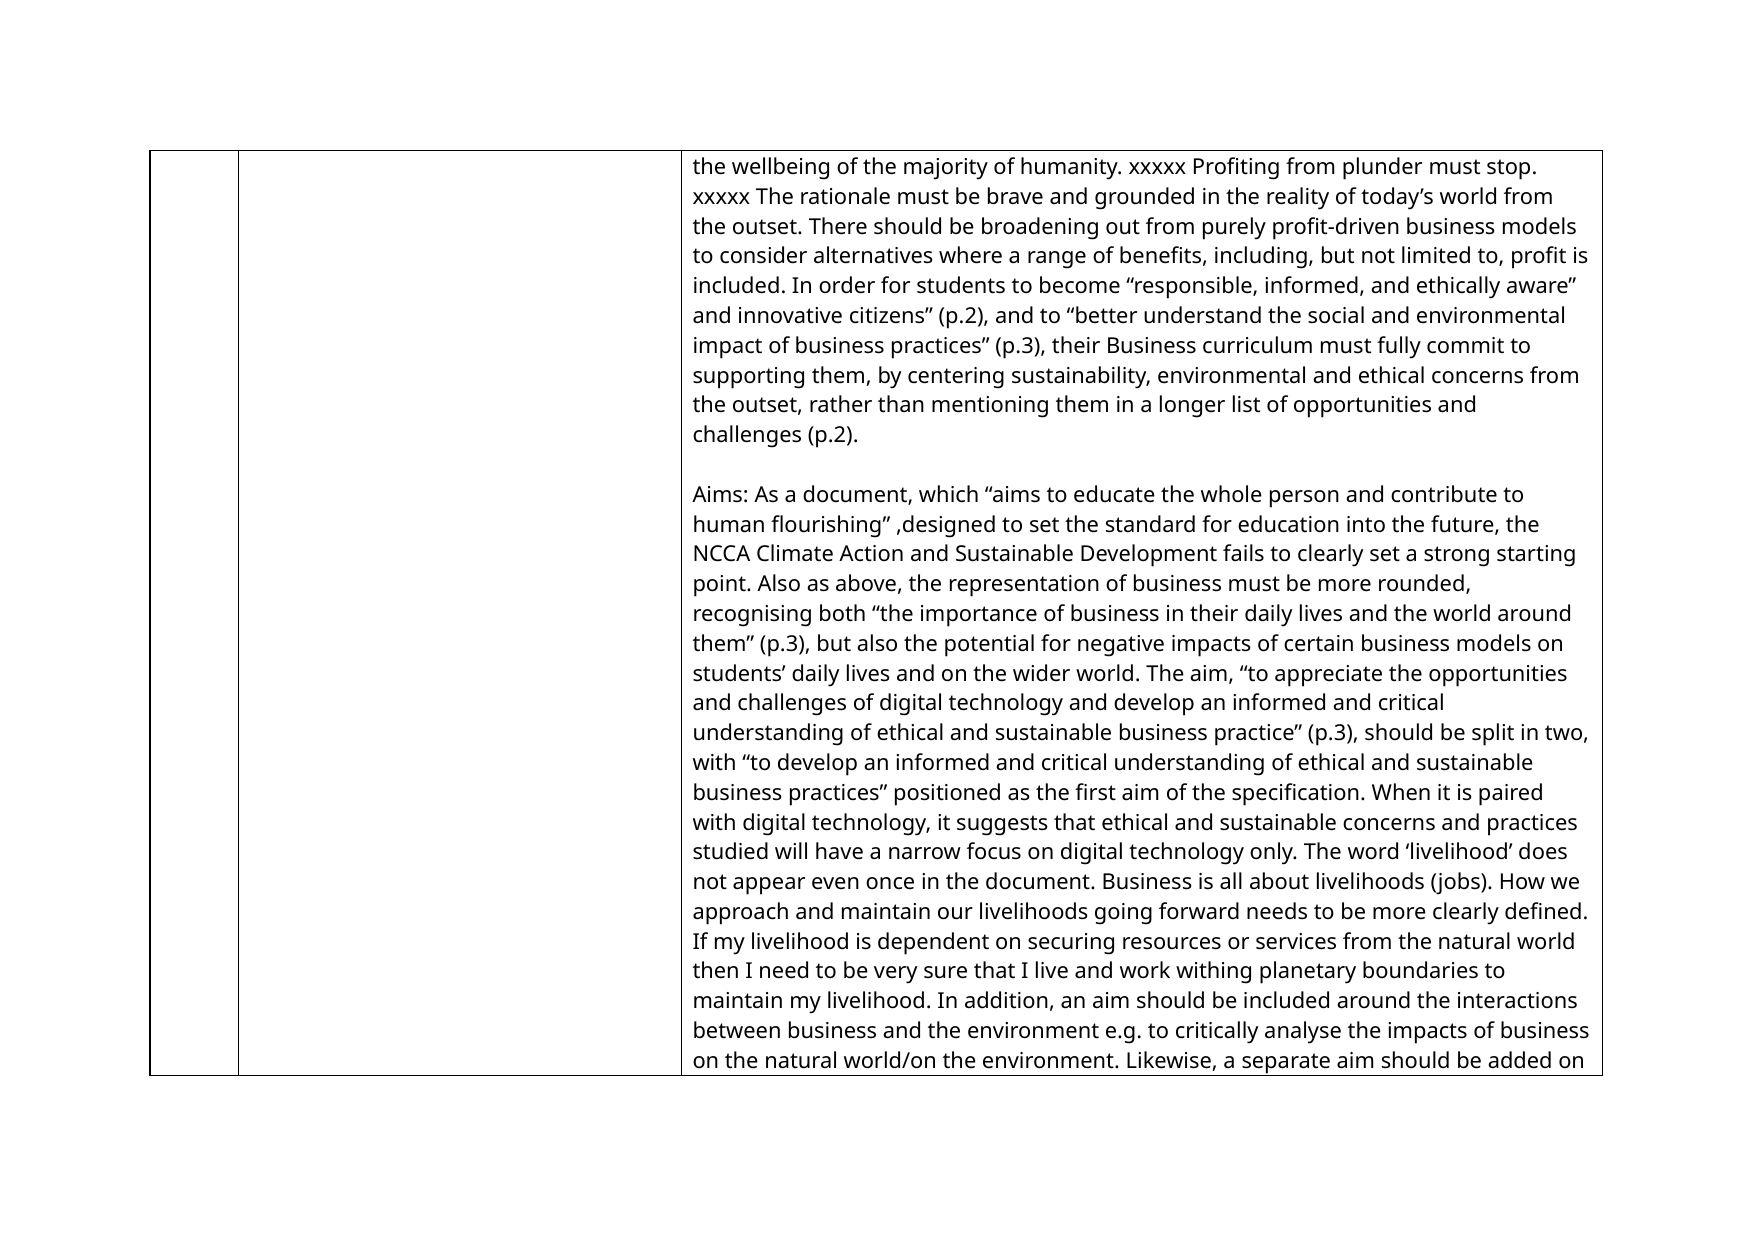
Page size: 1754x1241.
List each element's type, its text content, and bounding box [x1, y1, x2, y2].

table_header the wellbeing of the majority of humanity. xxxxx Profiting from plunder must stop. xxxxx The rationale must be brave and grounded in the reality of today’s world from the outset. There should be broadening out from purely profit-driven business models to consider alternatives where a range of benefits, including, but not limited to, profit is included. In order for students to become “responsible, informed, and ethically aware” and innovative citizens” (p.2), and to “better understand the social and environmental impact of business practices” (p.3), their Business curriculum must fully commit to supporting them, by centering sustainability, environmental and ethical concerns from the outset, rather than mentioning them in a longer list of opportunities and challenges (p.2). Aims: As a document, which “aims to educate the whole person and contribute to human flourishing” ,designed to set the standard for education into the future, the NCCA Climate Action and Sustainable Development fails to clearly set a strong starting point. Also as above, the representation of business must be more rounded, recognising both “the importance of business in their daily lives and the world around them” (p.3), but also the potential for negative impacts of certain business models on students’ daily lives and on the wider world. The aim, “to appreciate the opportunities and challenges of digital technology and develop an informed and critical understanding of ethical and sustainable business practice” (p.3), should be split in two, with “to develop an informed and critical understanding of ethical and sustainable business practices” positioned as the first aim of the specification. When it is paired with digital technology, it suggests that ethical and sustainable concerns and practices studied will have a narrow focus on digital technology only. The word ‘livelihood’ does not appear even once in the document. Business is all about livelihoods (jobs). How we approach and maintain our livelihoods going forward needs to be more clearly defined. If my livelihood is dependent on securing resources or services from the natural world then I need to be very sure that I live and work withing planetary boundaries to maintain my livelihood. In addition, an aim should be included around the interactions between business and the environment e.g. to critically analyse the impacts of business on the natural world/on the environment. Likewise, a separate aim should be added on [682, 151, 1602, 1074]
table_header [239, 151, 681, 1074]
table_header [151, 151, 238, 1074]
